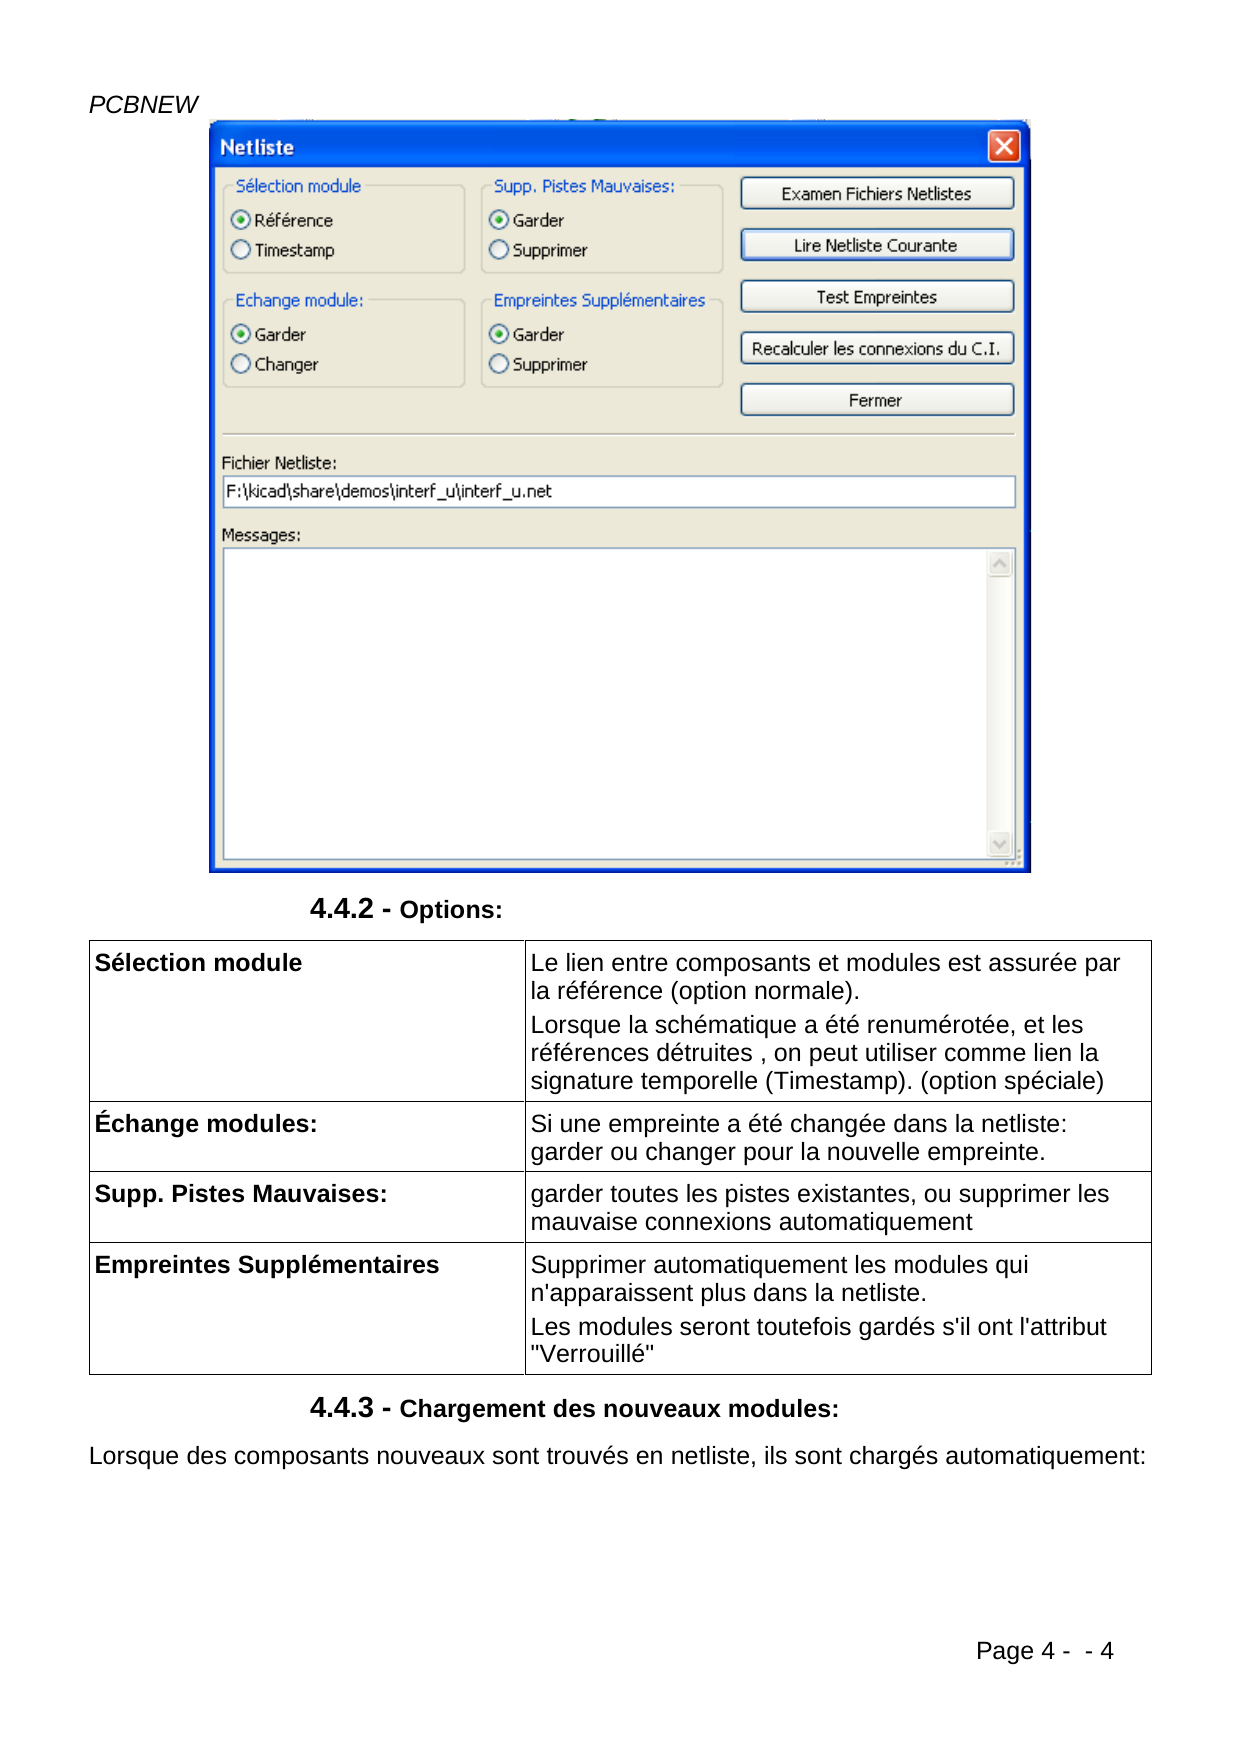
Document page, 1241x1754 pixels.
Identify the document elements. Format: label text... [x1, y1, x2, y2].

table_cell garder toutes les pistes existantes, ou supprimer les mauvaise connexions automatiquement [526, 1172, 1151, 1242]
subtitle Options: [236, 892, 1152, 924]
table_cell Si une empreinte a été changée dans la netliste: garder ou changer pour la nouvelle empreinte. [526, 1102, 1151, 1171]
table_cell Supprimer automatiquement les modules qui n'apparaissent plus dans la netliste. Les modules seront toutefois gardés s'il ont l'attribut "Verrouillé" [526, 1243, 1151, 1374]
picture [209, 119, 1032, 873]
table_cell Empreintes Supplémentaires [90, 1243, 524, 1374]
subtitle Chargement des nouveaux modules: [236, 1391, 1152, 1423]
table_cell Supp. Pistes Mauvaises: [90, 1172, 524, 1242]
text Lorsque des composants nouveaux sont trouvés en netliste, ils sont chargés automatiquement: [88, 1442, 1152, 1470]
table_header Sélection module [90, 941, 524, 1101]
table_cell Échange modules: [90, 1102, 524, 1171]
table_header Le lien entre composants et modules est assurée par la référence (option normale). Lorsque la schématique a été renumérotée, et les références détruites , on peut utiliser comme lien la signature temporelle (Timestamp). (option spéciale) [526, 941, 1151, 1101]
